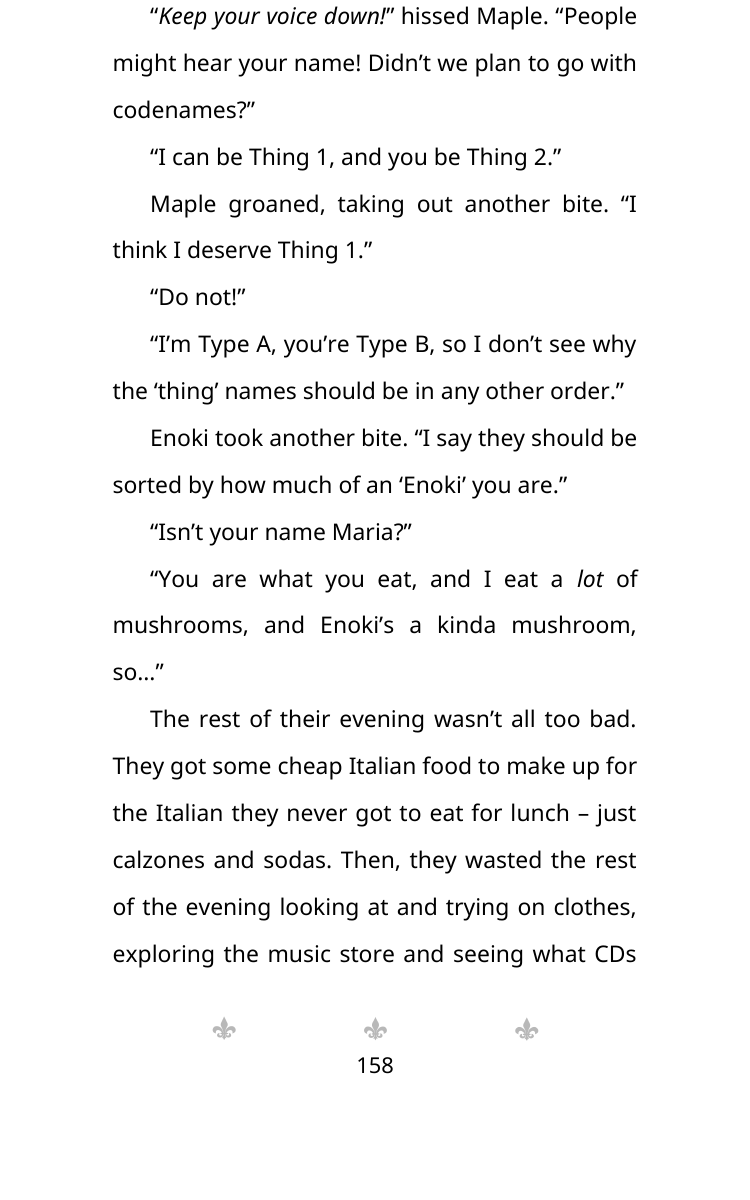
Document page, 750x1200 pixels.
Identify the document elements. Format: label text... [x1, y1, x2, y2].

text “Do not!” [112, 281, 637, 312]
text Enoki took another bite. “I say they should be sorted by how much of an ‘Enoki’ you are.” [112, 422, 637, 500]
text “You are what you eat, and I eat a lot of mushrooms, and Enoki’s a kinda mushroom, so…” [112, 562, 637, 687]
text Maple groaned, taking out another bite. “I think I deserve Thing 1.” [112, 187, 637, 266]
text The rest of their evening wasn’t all too bad. They got some cheap Italian food to make up for the Italian they never got to eat for lunch – just calzones and sodas. Then, they wasted the rest of the evening looking at and trying on clothes, exploring the music store and seeing what CDs [112, 703, 637, 969]
text “Isn’t your name Maria?” [112, 516, 637, 547]
text “I’m Type A, you’re Type B, so I don’t see why the ‘thing’ names should be in any other order.” [112, 328, 637, 406]
text “Keep your voice down!” hissed Maple. “People might hear your name! Didn’t we plan to go with codenames?” [112, 0, 637, 125]
text “I can be Thing 1, and you be Thing 2.” [112, 141, 637, 172]
